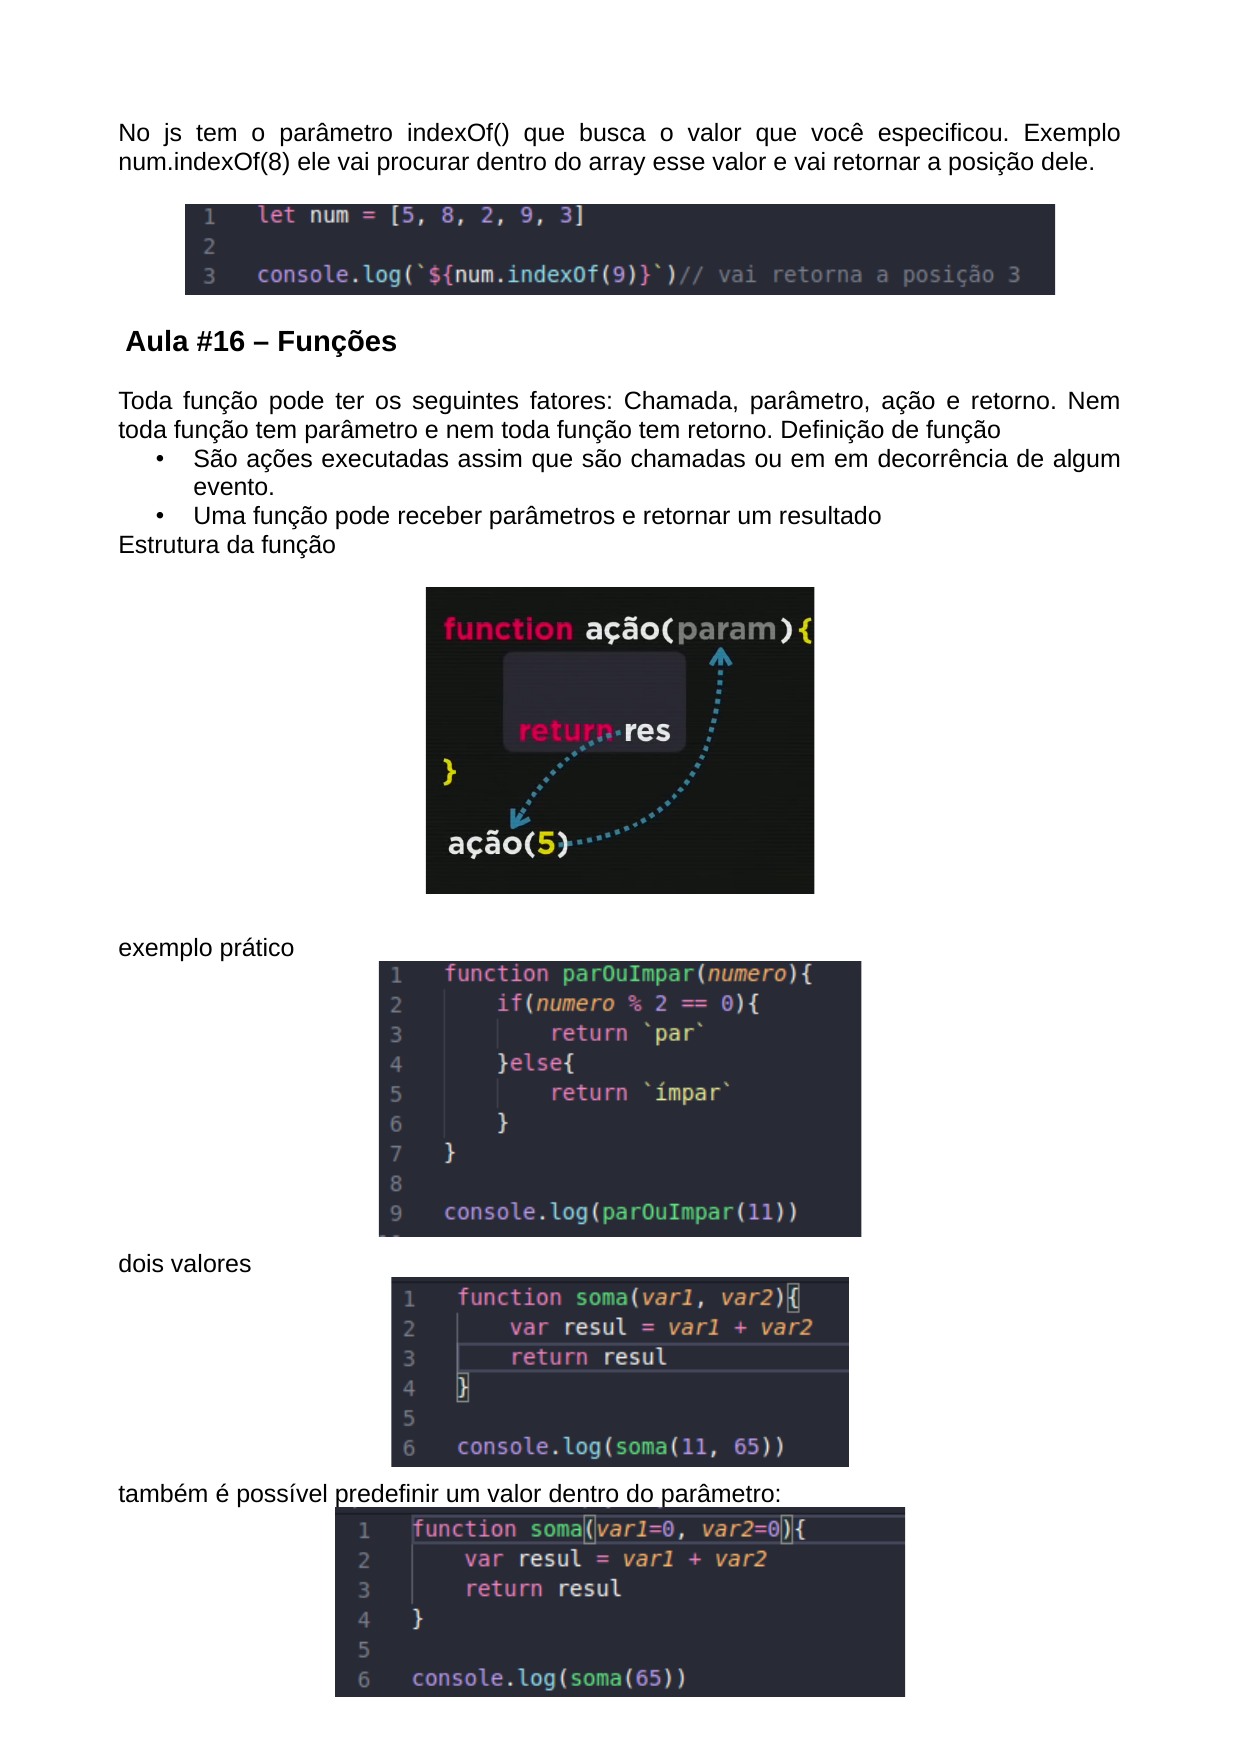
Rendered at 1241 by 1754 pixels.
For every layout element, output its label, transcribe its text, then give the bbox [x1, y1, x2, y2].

picture [425, 587, 815, 894]
text dois valores [118, 1249, 1122, 1277]
text Estrutura da função [118, 530, 1122, 559]
picture [185, 204, 1056, 295]
text Toda função pode ter os seguintes fatores: Chamada, parâmetro, ação e retorno. Nem toda função tem parâmetro e nem toda função tem retorno. Definição de função [118, 386, 1122, 443]
picture [378, 961, 862, 1237]
picture [335, 1507, 906, 1697]
list São ações executadas assim que são chamadas ou em em decorrência de algum evento. [156, 443, 1122, 501]
text também é possível predefinir um valor dentro do parâmetro: [118, 1479, 1122, 1507]
text exemplo prático [118, 932, 1122, 961]
text No js tem o parâmetro indexOf() que busca o valor que você especificou. Exemplo num.indexOf(8) ele vai procurar dentro do array esse valor e vai retornar a posição dele. [118, 118, 1122, 176]
text Aula #16 – Funções [118, 324, 1122, 357]
picture [391, 1277, 849, 1467]
list Uma função pode receber parâmetros e retornar um resultado [156, 501, 1122, 530]
